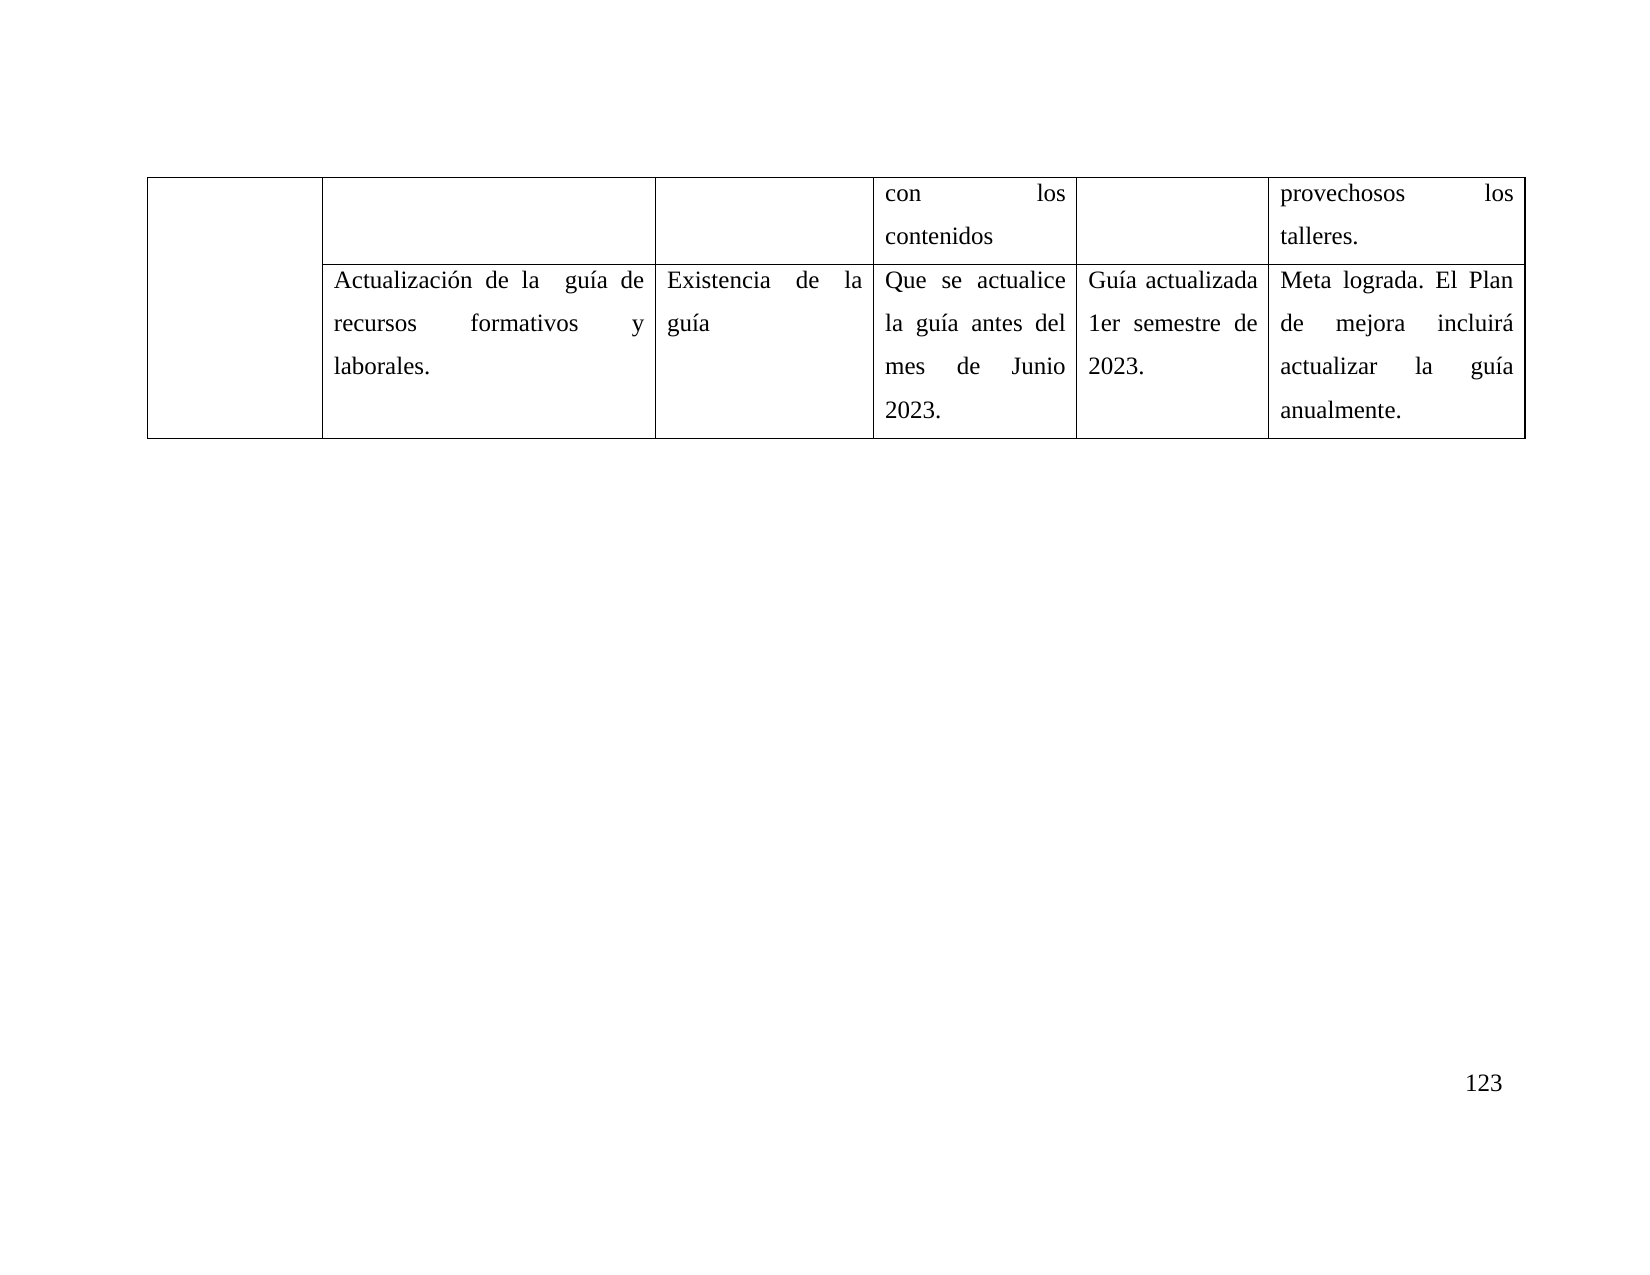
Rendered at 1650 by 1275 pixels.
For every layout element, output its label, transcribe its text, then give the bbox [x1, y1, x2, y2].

table_cell [323, 178, 655, 264]
table_cell provechosos los talleres. [1269, 178, 1524, 264]
table_cell con los contenidos [874, 178, 1076, 264]
table_cell [148, 178, 322, 438]
table_cell Guía actualizada 1er semestre de 2023. [1077, 265, 1268, 438]
table_cell Existencia de la guía [656, 265, 873, 438]
table_cell Meta lograda. El Plan de mejora incluirá actualizar la guía anualmente. [1269, 265, 1524, 438]
table_cell [1077, 178, 1268, 264]
table_cell Que se actualice la guía antes del mes de Junio 2023. [874, 265, 1076, 438]
table_cell Actualización de la guía de recursos formativos y laborales. [323, 265, 655, 438]
table_cell [656, 178, 873, 264]
